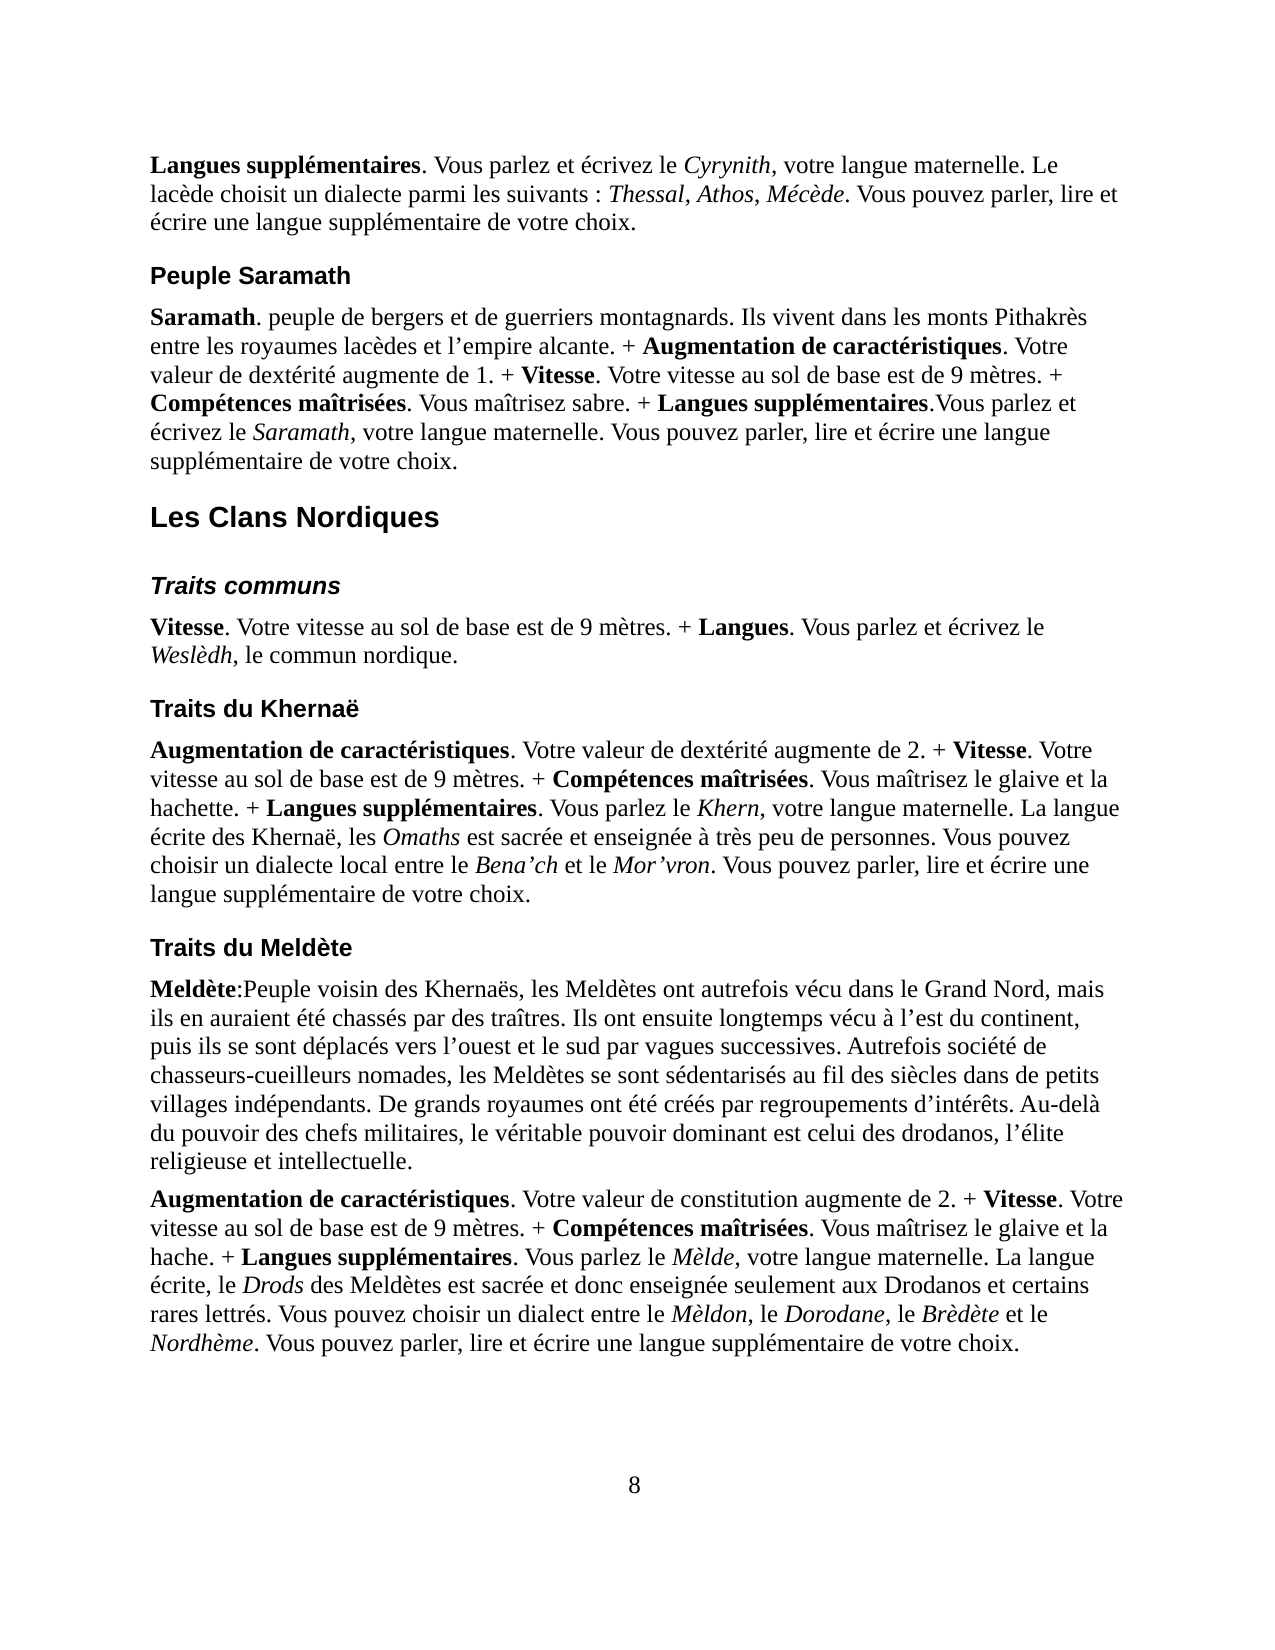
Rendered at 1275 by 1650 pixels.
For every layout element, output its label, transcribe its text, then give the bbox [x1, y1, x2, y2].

subtitle Traits du Khernaë [150, 694, 1125, 723]
subtitle Traits du Meldète [150, 933, 1125, 961]
subtitle Peuple Saramath [150, 261, 1125, 290]
text Vitesse. Votre vitesse au sol de base est de 9 mètres. + Langues. Vous parlez et écrivez le Weslèdh, le commun nordique. [150, 612, 1125, 669]
text Meldète:Peuple voisin des Khernaës, les Meldètes ont autrefois vécu dans le Grand Nord, mais ils en auraient été chassés par des traîtres. Ils ont ensuite longtemps vécu à l’est du continent, puis ils se sont déplacés vers l’ouest et le sud par vagues successives. Autrefois société de chasseurs-cueilleurs nomades, les Meldètes se sont sédentarisés au fil des siècles dans de petits villages indépendants. De grands royaumes ont été créés par regroupements d’intérêts. Au-delà du pouvoir des chefs militaires, le véritable pouvoir dominant est celui des drodanos, l’élite religieuse et intellectuelle. [150, 974, 1125, 1175]
subtitle Traits communs [150, 571, 1125, 599]
text Saramath. peuple de bergers et de guerriers montagnards. Ils vivent dans les monts Pithakrès entre les royaumes lacèdes et l’empire alcante. + Augmentation de caractéristiques. Votre valeur de dextérité augmente de 1. + Vitesse. Votre vitesse au sol de base est de 9 mètres. + Compétences maîtrisées. Vous maîtrisez sabre. + Langues supplémentaires.Vous parlez et écrivez le Saramath, votre langue maternelle. Vous pouvez parler, lire et écrire une langue supplémentaire de votre choix. [150, 302, 1125, 475]
text Langues supplémentaires. Vous parlez et écrivez le Cyrynith, votre langue maternelle. Le lacède choisit un dialecte parmi les suivants : Thessal, Athos, Mécède. Vous pouvez parler, lire et écrire une langue supplémentaire de votre choix. [150, 150, 1125, 236]
subtitle Les Clans Nordiques [150, 500, 1125, 533]
text Augmentation de caractéristiques. Votre valeur de dextérité augmente de 2. + Vitesse. Votre vitesse au sol de base est de 9 mètres. + Compétences maîtrisées. Vous maîtrisez le glaive et la hachette. + Langues supplémentaires. Vous parlez le Khern, votre langue maternelle. La langue écrite des Khernaë, les Omaths est sacrée et enseignée à très peu de personnes. Vous pouvez choisir un dialecte local entre le Bena’ch et le Mor’vron. Vous pouvez parler, lire et écrire une langue supplémentaire de votre choix. [150, 735, 1125, 908]
text Augmentation de caractéristiques. Votre valeur de constitution augmente de 2. + Vitesse. Votre vitesse au sol de base est de 9 mètres. + Compétences maîtrisées. Vous maîtrisez le glaive et la hache. + Langues supplémentaires. Vous parlez le Mèlde, votre langue maternelle. La langue écrite, le Drods des Meldètes est sacrée et donc enseignée seulement aux Drodanos et certains rares lettrés. Vous pouvez choisir un dialect entre le Mèldon, le Dorodane, le Brèdète et le Nordhème. Vous pouvez parler, lire et écrire une langue supplémentaire de votre choix. [150, 1184, 1125, 1357]
